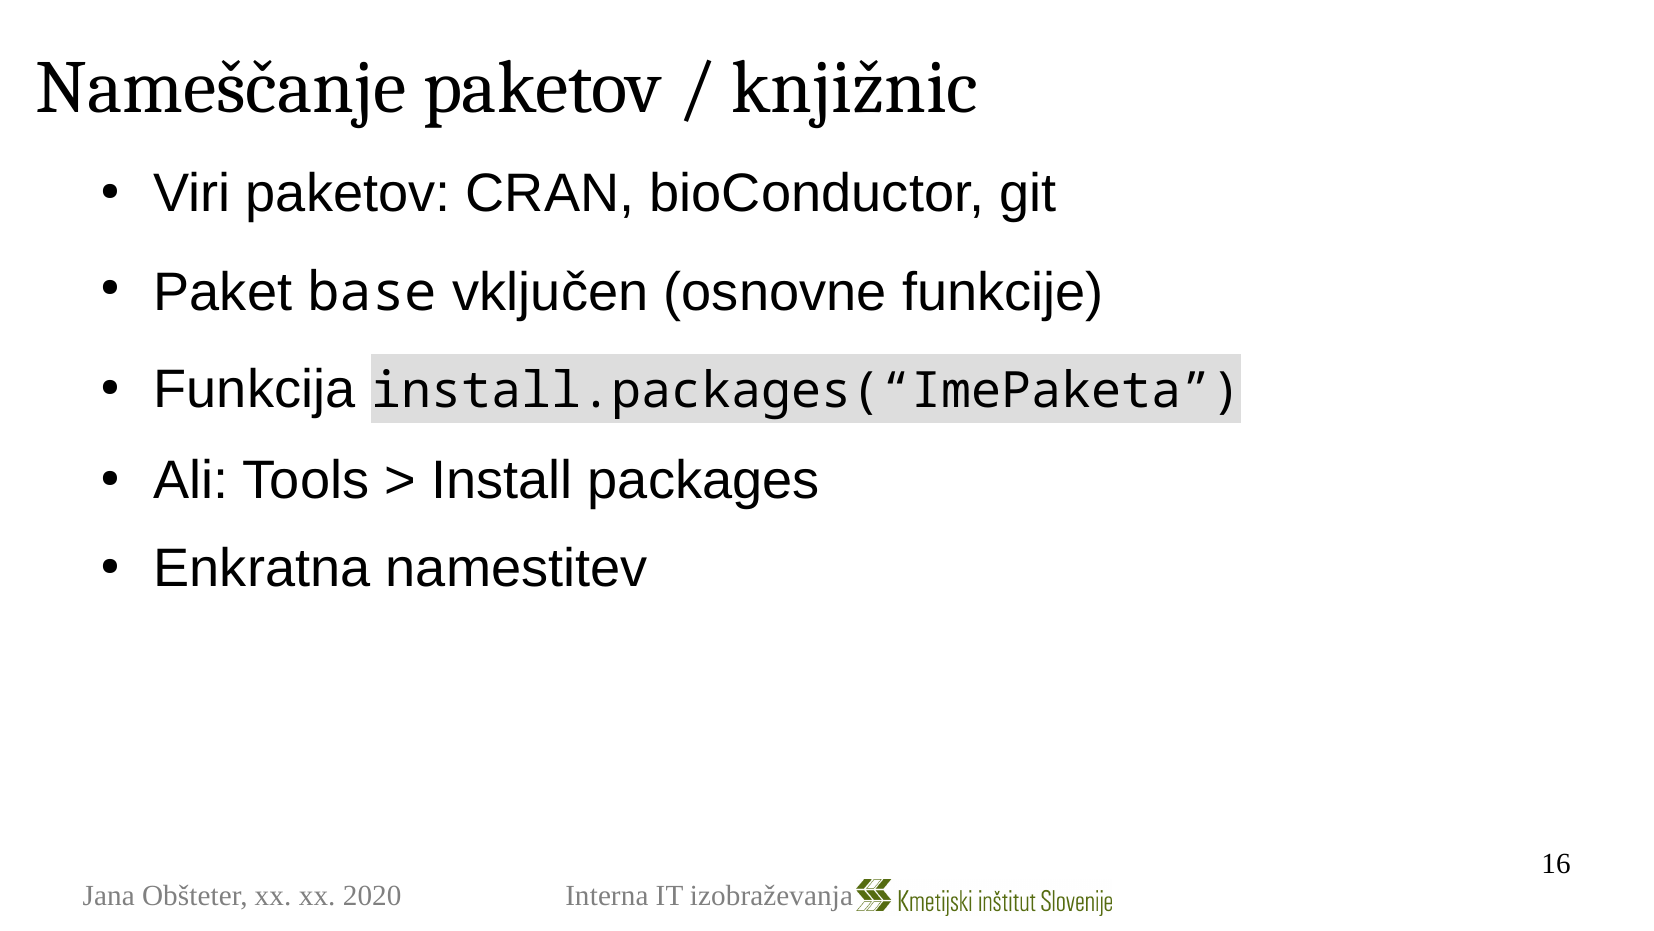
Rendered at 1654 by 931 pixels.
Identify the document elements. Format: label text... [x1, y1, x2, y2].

picture [856, 879, 1112, 916]
title Nameščanje paketov / knjižnic [35, 21, 1524, 154]
list Viri paketov: CRAN, bioConductor, git Paket base vključen (osnovne funkcije) Funkcija install.packages(“ImePaketa”) Ali: Tools > Install packages Enkratna namestitev [82, 153, 1571, 758]
